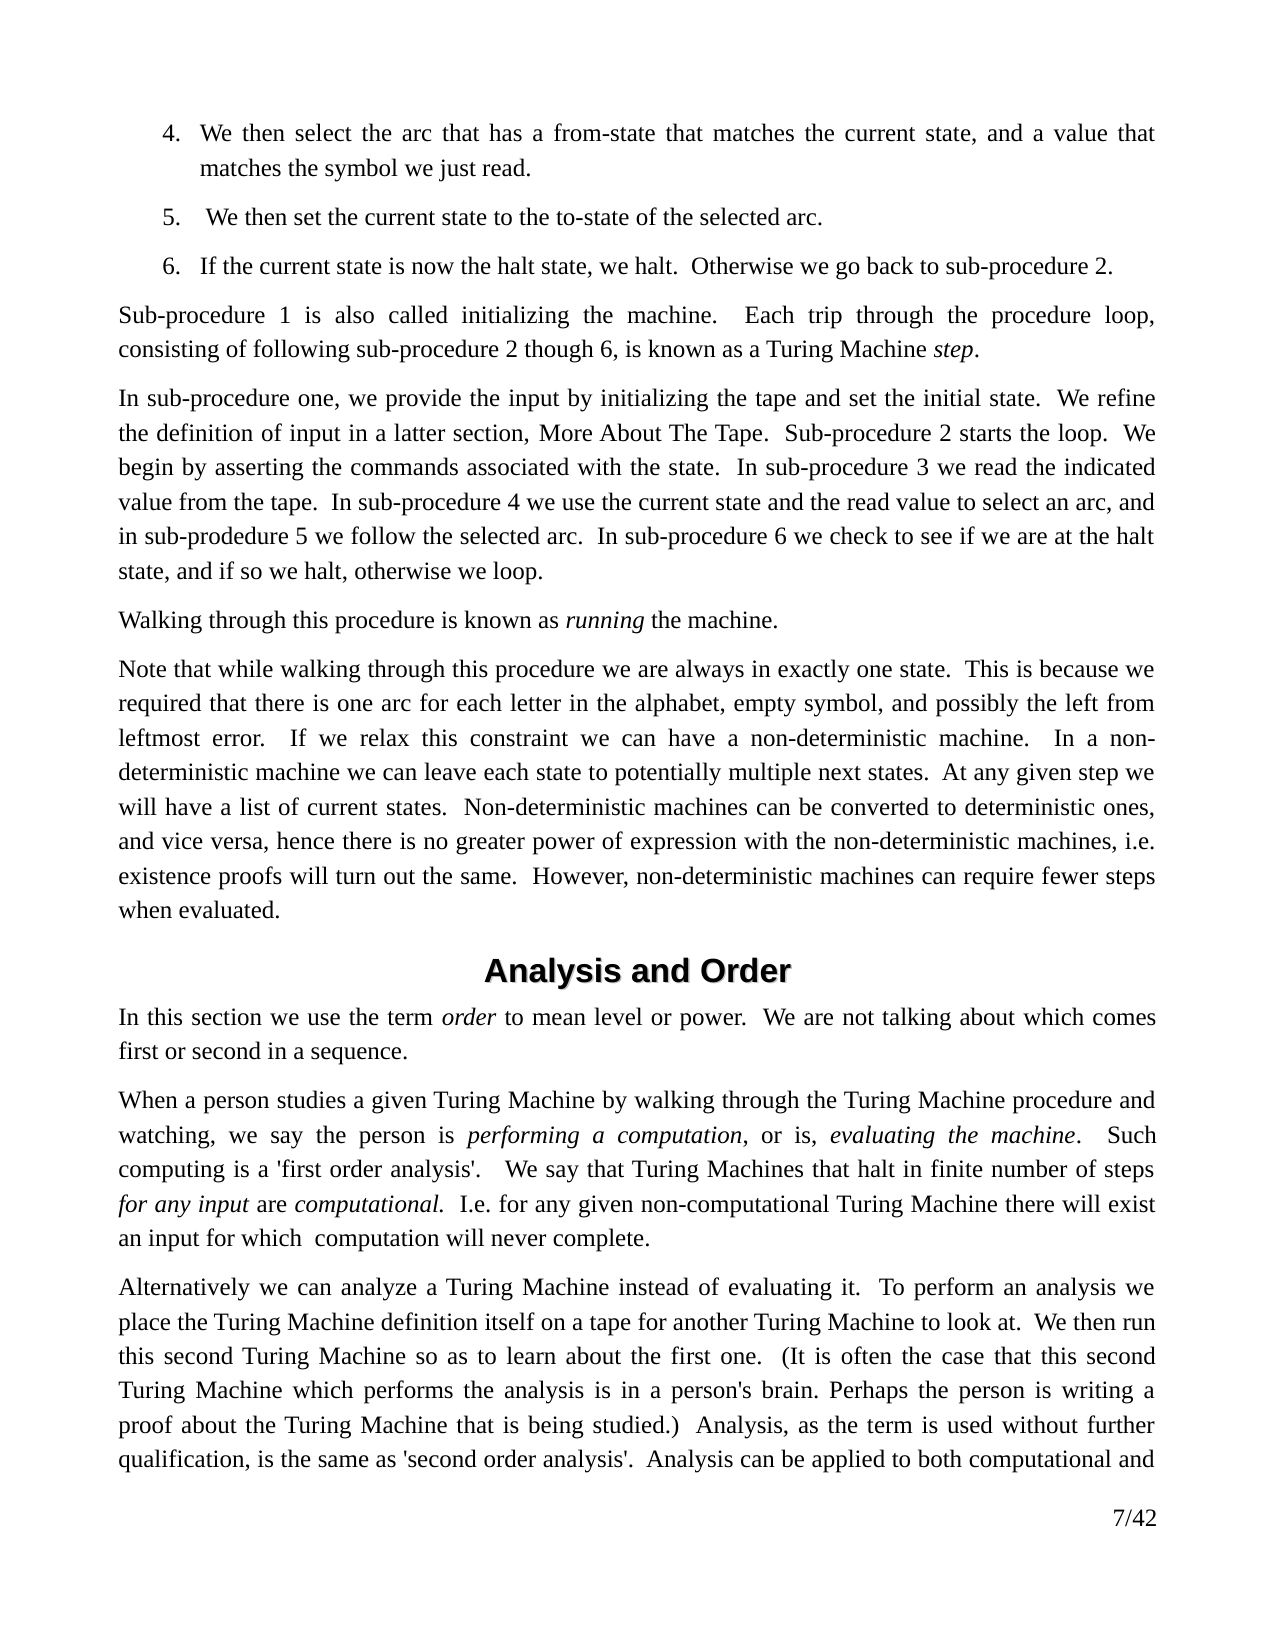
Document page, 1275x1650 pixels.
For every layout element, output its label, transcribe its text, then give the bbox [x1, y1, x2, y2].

subtitle Analysis and Order [118, 951, 1157, 989]
list We then select the arc that has a from-state that matches the current state, and a value that matches the symbol we just read. [162, 118, 1157, 181]
text In this section we use the term order to mean level or power. We are not talking about which comes first or second in a sequence. [118, 1002, 1157, 1065]
text Note that while walking through this procedure we are always in exactly one state. This is because we required that there is one arc for each letter in the alphabet, empty symbol, and possibly the left from leftmost error. If we relax this constraint we can have a non-deterministic machine. In a non-deterministic machine we can leave each state to potentially multiple next states. At any given step we will have a list of current states. Non-deterministic machines can be converted to deterministic ones, and vice versa, hence there is no greater power of expression with the non-deterministic machines, i.e. existence proofs will turn out the same. However, non-deterministic machines can require fewer steps when evaluated. [118, 654, 1157, 924]
list We then set the current state to the to-state of the selected arc. [162, 202, 1157, 230]
text When a person studies a given Turing Machine by walking through the Turing Machine procedure and watching, we say the person is performing a computation, or is, evaluating the machine. Such computing is a 'first order analysis'. We say that Turing Machines that halt in finite number of steps for any input are computational. I.e. for any given non-computational Turing Machine there will exist an input for which computation will never complete. [118, 1085, 1157, 1252]
text Walking through this procedure is known as running the machine. [118, 605, 1157, 633]
list If the current state is now the halt state, we halt. Otherwise we go back to sub-procedure 2. [162, 251, 1157, 279]
text In sub-procedure one, we provide the input by initializing the tape and set the initial state. We refine the definition of input in a latter section, More About The Tape. Sub-procedure 2 starts the loop. We begin by asserting the commands associated with the state. In sub-procedure 3 we read the indicated value from the tape. In sub-procedure 4 we use the current state and the read value to select an arc, and in sub-prodedure 5 we follow the selected arc. In sub-procedure 6 we check to see if we are at the halt state, and if so we halt, otherwise we loop. [118, 383, 1157, 584]
text Sub-procedure 1 is also called initializing the machine. Each trip through the procedure loop, consisting of following sub-procedure 2 though 6, is known as a Turing Machine step. [118, 300, 1157, 363]
text Alternatively we can analyze a Turing Machine instead of evaluating it. To perform an analysis we place the Turing Machine definition itself on a tape for another Turing Machine to look at. We then run this second Turing Machine so as to learn about the first one. (It is often the case that this second Turing Machine which performs the analysis is in a person's brain. Perhaps the person is writing a proof about the Turing Machine that is being studied.) Analysis, as the term is used without further qualification, is the same as 'second order analysis'. Analysis can be applied to both computational and [118, 1272, 1157, 1473]
